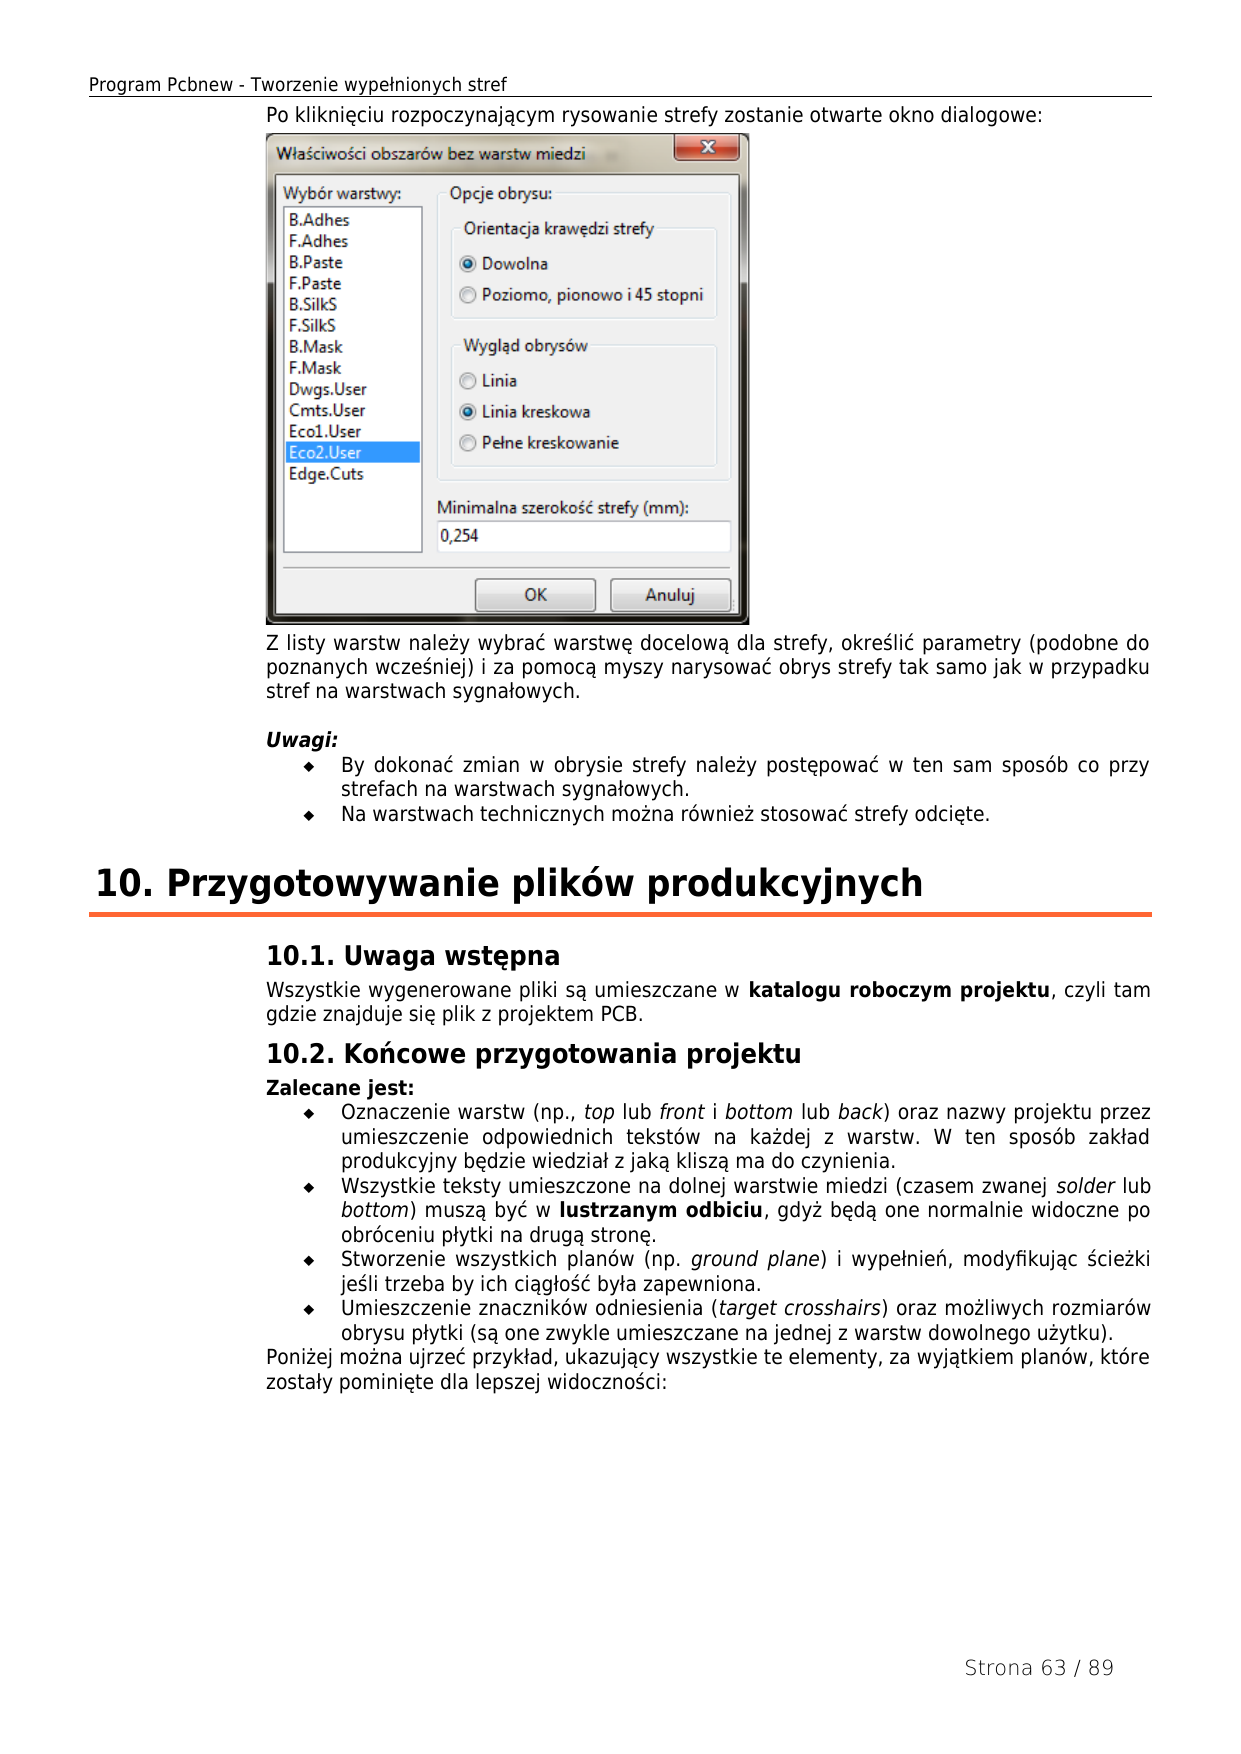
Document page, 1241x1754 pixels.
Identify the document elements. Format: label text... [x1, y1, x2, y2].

list Wszystkie teksty umieszczone na dolnej warstwie miedzi (czasem zwanej solder lub bottom) muszą być w lustrzanym odbiciu, gdyż będą one normalnie widoczne po obróceniu płytki na drugą stronę. [303, 1174, 1152, 1247]
text Zalecane jest: [266, 1076, 1152, 1100]
list Na warstwach technicznych można również stosować strefy odcięte. [303, 802, 1152, 826]
text Poniżej można ujrzeć przykład, ukazujący wszystkie te elementy, za wyjątkiem planów, które zostały pominięte dla lepszej widoczności: [266, 1345, 1152, 1394]
list Oznaczenie warstw (np., top lub front i bottom lub back) oraz nazwy projektu przez umieszczenie odpowiednich tekstów na każdej z warstw. W ten sposób zakład produkcyjny będzie wiedział z jaką kliszą ma do czynienia. [303, 1100, 1152, 1174]
list Umieszczenie znaczników odniesienia (target crosshairs) oraz możliwych rozmiarów obrysu płytki (są one zwykle umieszczane na jednej z warstw dowolnego użytku). [303, 1296, 1152, 1345]
subtitle Uwaga wstępna [266, 940, 1152, 972]
subtitle Końcowe przygotowania projektu [266, 1038, 1152, 1070]
text Uwagi: [266, 728, 1152, 753]
list Stworzenie wszystkich planów (np. ground plane) i wypełnień, modyfikując ścieżki jeśli trzeba by ich ciągłość była zapewniona. [303, 1247, 1152, 1296]
list By dokonać zmian w obrysie strefy należy postępować w ten sam sposób co przy strefach na warstwach sygnałowych. [303, 753, 1152, 802]
picture [265, 133, 750, 625]
subtitle Przygotowywanie plików produkcyjnych [88, 856, 1152, 917]
text Z listy warstw należy wybrać warstwę docelową dla strefy, określić parametry (podobne do poznanych wcześniej) i za pomocą myszy narysować obrys strefy tak samo jak w przypadku stref na warstwach sygnałowych. [266, 630, 1152, 704]
text Po kliknięciu rozpoczynającym rysowanie strefy zostanie otwarte okno dialogowe: [266, 103, 1152, 128]
text Wszystkie wygenerowane pliki są umieszczane w katalogu roboczym projektu, czyli tam gdzie znajduje się plik z projektem PCB. [266, 978, 1152, 1027]
